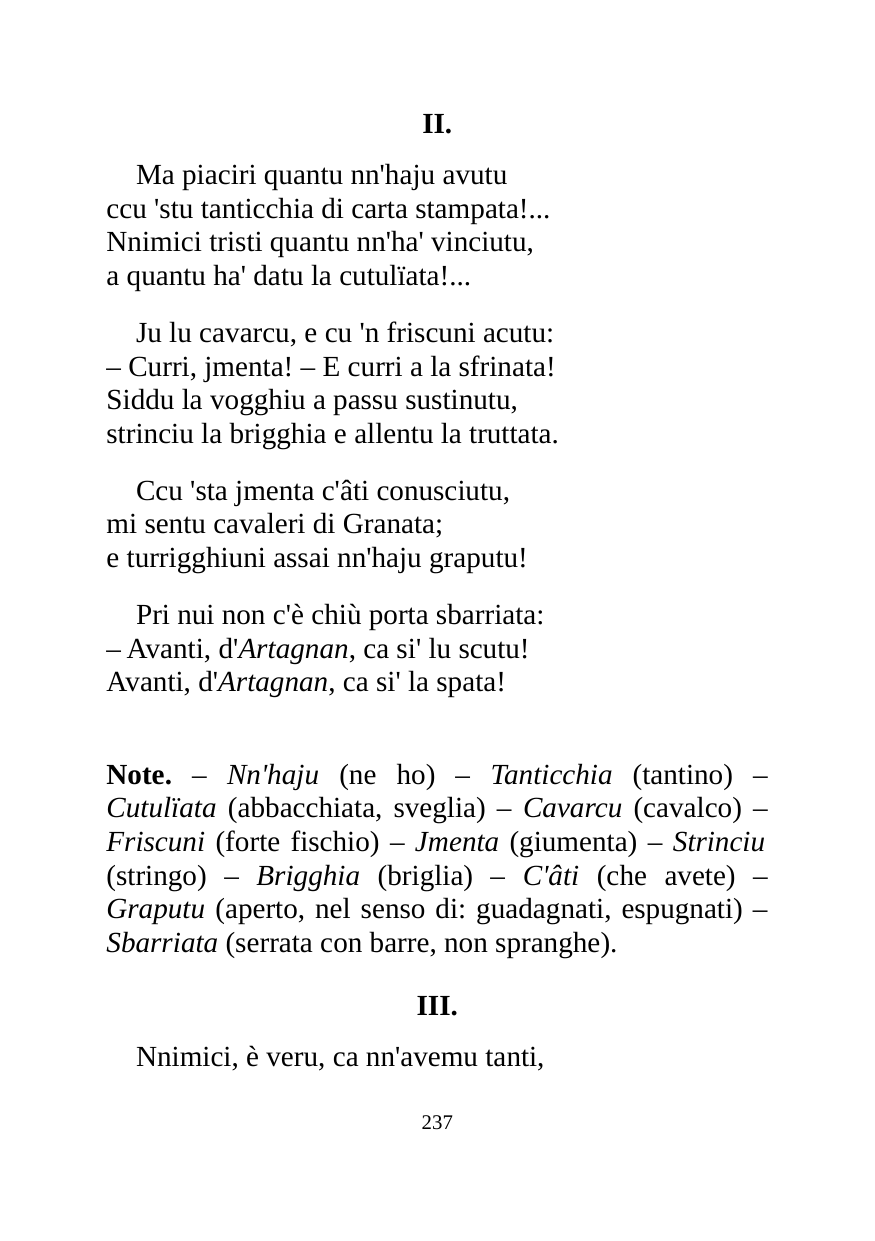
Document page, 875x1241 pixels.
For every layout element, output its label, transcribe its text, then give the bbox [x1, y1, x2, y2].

text Avanti, d'Artagnan, ca si' la spata! [106, 664, 768, 698]
text – Curri, jmenta! – E curri a la sfrinata! [106, 349, 768, 382]
text strinciu la brigghia e allentu la truttata. [106, 416, 768, 449]
text Ccu 'sta jmenta c'âti conusciutu, [136, 473, 768, 507]
text Nnimici tristi quantu nn'ha' vinciutu, [106, 224, 768, 258]
text Ju lu cavarcu, e cu 'n friscuni acutu: [136, 315, 768, 349]
text II. [106, 106, 768, 140]
text a quantu ha' datu la cutulïata!... [106, 258, 768, 292]
text – Avanti, d'Artagnan, ca si' lu scutu! [106, 631, 768, 664]
text Siddu la vogghiu a passu sustinutu, [106, 382, 768, 416]
text ccu 'stu tanticchia di carta stampata!... [106, 191, 768, 224]
text e turrigghiuni assai nn'haju graputu! [106, 540, 768, 574]
text mi sentu cavaleri di Granata; [106, 507, 768, 540]
text III. [106, 988, 768, 1021]
text Pri nui non c'è chiù porta sbarriata: [136, 597, 768, 631]
text Nnimici, è veru, ca nn'avemu tanti, [136, 1039, 768, 1073]
text Ma piaciri quantu nn'haju avutu [136, 157, 768, 191]
text Note. – Nn'haju (ne ho) – Tanticchia (tantino) – Cutulïata (abbacchiata, sveglia) – Cavarcu (cavalco) – Friscuni (forte fischio) – Jmenta (giumenta) – Strinciu (stringo) – Brigghia (briglia) – C'âti (che avete) – Graputu (aperto, nel senso di: guadagnati, espugnati) – Sbarriata (serrata con barre, non spranghe). [106, 757, 768, 958]
